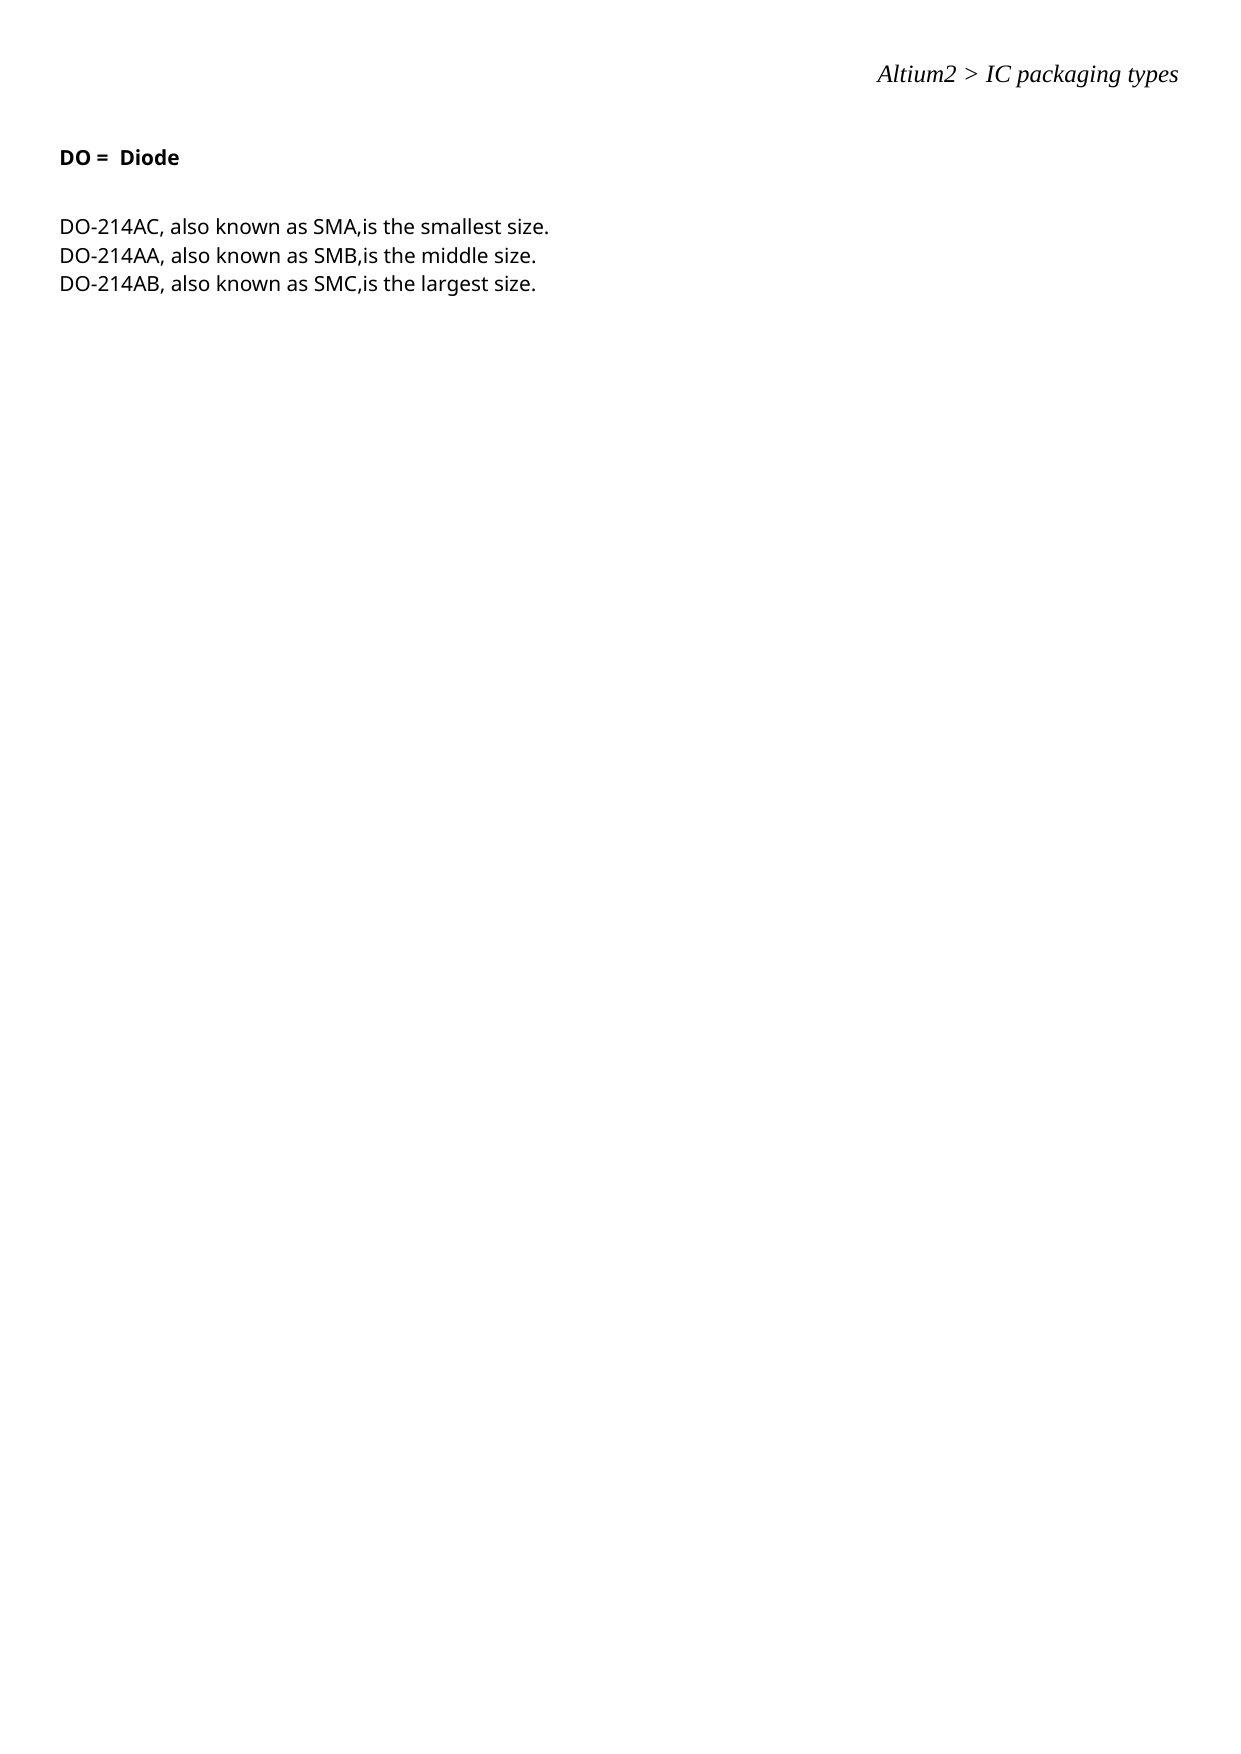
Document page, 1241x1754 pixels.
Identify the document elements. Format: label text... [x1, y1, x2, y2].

text DO-214AB, also known as SMC,is the largest size. [59, 269, 1181, 298]
text DO-214AA, also known as SMB,is the middle size. [59, 241, 1181, 269]
subtitle DO = Diode [59, 143, 1181, 171]
text DO-214AC, also known as SMA,is the smallest size. [59, 212, 1181, 241]
